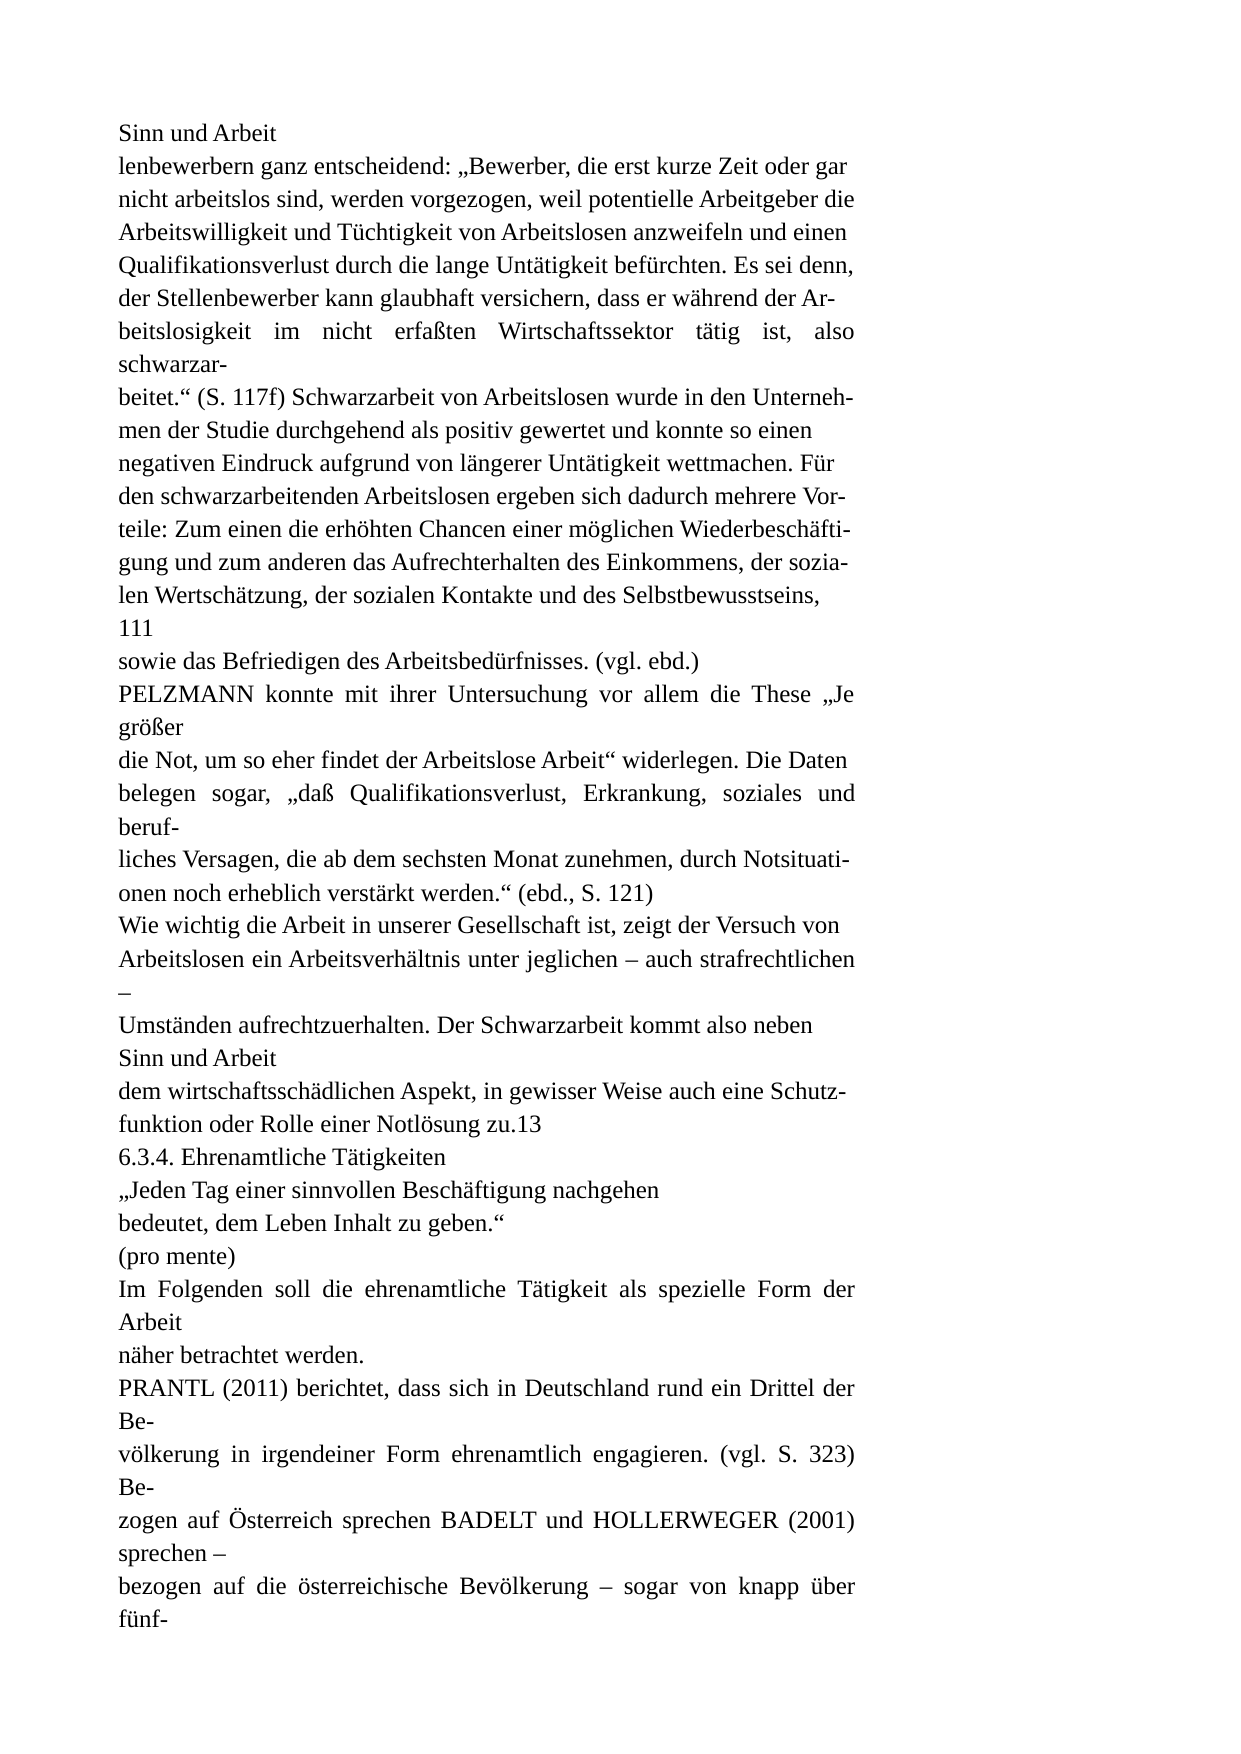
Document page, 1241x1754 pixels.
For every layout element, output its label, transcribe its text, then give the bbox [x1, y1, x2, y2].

text Im Folgenden soll die ehrenamtliche Tätigkeit als spezielle Form der Arbeit [118, 1274, 856, 1336]
text Umständen aufrechtzuerhalten. Der Schwarzarbeit kommt also neben [118, 1010, 856, 1038]
text Arbeitswilligkeit und Tüchtigkeit von Arbeitslosen anzweifeln und einen [118, 217, 856, 246]
text dem wirtschaftsschädlichen Aspekt, in gewisser Weise auch eine Schutz- [118, 1076, 856, 1104]
text völkerung in irgendeiner Form ehrenamtlich engagieren. (vgl. S. 323) Be- [118, 1439, 856, 1501]
text bezogen auf die österreichische Bevölkerung – sogar von knapp über fünf- [118, 1571, 856, 1633]
text negativen Eindruck aufgrund von längerer Untätigkeit wettmachen. Für [118, 448, 856, 477]
text teile: Zum einen die erhöhten Chancen einer möglichen Wiederbeschäfti- [118, 514, 856, 543]
text funktion oder Rolle einer Notlösung zu.13 [118, 1109, 856, 1137]
text Qualifikationsverlust durch die lange Untätigkeit befürchten. Es sei denn, [118, 250, 856, 279]
text nicht arbeitslos sind, werden vorgezogen, weil potentielle Arbeitgeber die [118, 184, 856, 213]
text sowie das Befriedigen des Arbeitsbedürfnisses. (vgl. ebd.) [118, 646, 856, 675]
text den schwarzarbeitenden Arbeitslosen ergeben sich dadurch mehrere Vor- [118, 481, 856, 510]
text beitet.“ (S. 117f) Schwarzarbeit von Arbeitslosen wurde in den Unterneh- [118, 382, 856, 411]
text belegen sogar, „daß Qualifikationsverlust, Erkrankung, soziales und beruf- [118, 778, 856, 840]
text „Jeden Tag einer sinnvollen Beschäftigung nachgehen [118, 1175, 856, 1203]
text onen noch erheblich verstärkt werden.“ (ebd., S. 121) [118, 878, 856, 906]
text len Wertschätzung, der sozialen Kontakte und des Selbstbewusstseins, [118, 580, 856, 609]
text PRANTL (2011) berichtet, dass sich in Deutschland rund ein Drittel der Be- [118, 1373, 856, 1435]
text (pro mente) [118, 1241, 856, 1269]
text Arbeitslosen ein Arbeitsverhältnis unter jeglichen – auch strafrechtlichen – [118, 944, 856, 1005]
text men der Studie durchgehend als positiv gewertet und konnte so einen [118, 415, 856, 444]
text beitslosigkeit im nicht erfaßten Wirtschaftssektor tätig ist, also schwarzar- [118, 316, 856, 378]
text näher betrachtet werden. [118, 1340, 856, 1369]
text zogen auf Österreich sprechen BADELT und HOLLERWEGER (2001) sprechen – [118, 1505, 856, 1567]
text Sinn und Arbeit [118, 1043, 856, 1071]
text lenbewerbern ganz entscheidend: „Bewerber, die erst kurze Zeit oder gar [118, 151, 856, 180]
text gung und zum anderen das Aufrechterhalten des Einkommens, der sozia- [118, 547, 856, 576]
text 6.3.4. Ehrenamtliche Tätigkeiten [118, 1142, 856, 1171]
text der Stellenbewerber kann glaubhaft versichern, dass er während der Ar- [118, 283, 856, 312]
text bedeutet, dem Leben Inhalt zu geben.“ [118, 1208, 856, 1237]
text Wie wichtig die Arbeit in unserer Gesellschaft ist, zeigt der Versuch von [118, 911, 856, 939]
text PELZMANN konnte mit ihrer Untersuchung vor allem die These „Je größer [118, 679, 856, 741]
text Sinn und Arbeit [118, 118, 856, 147]
text 111 [118, 613, 856, 642]
text liches Versagen, die ab dem sechsten Monat zunehmen, durch Notsituati- [118, 844, 856, 873]
text die Not, um so eher findet der Arbeitslose Arbeit“ widerlegen. Die Daten [118, 746, 856, 774]
